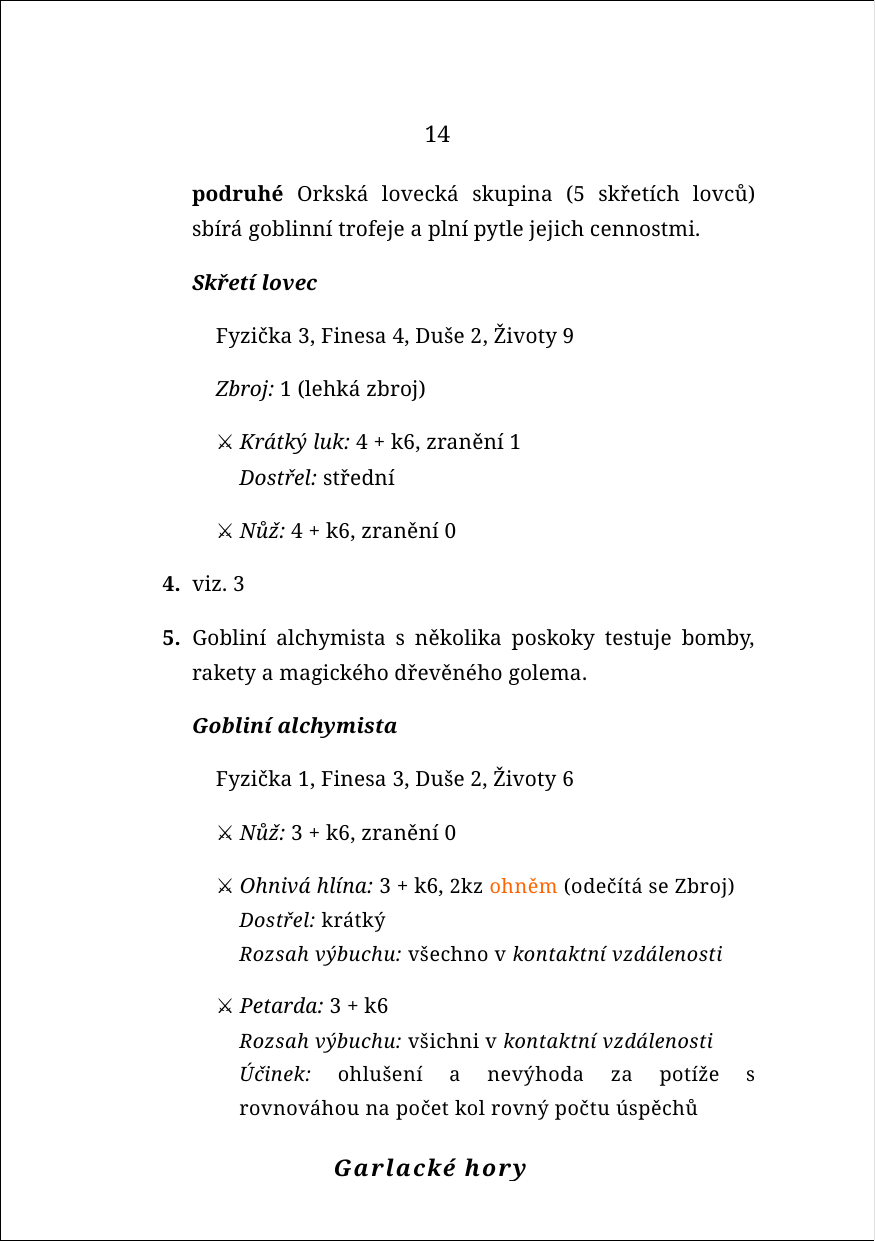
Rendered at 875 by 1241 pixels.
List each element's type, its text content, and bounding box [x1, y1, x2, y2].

list Gobliní alchymista [162, 711, 756, 740]
list Gobliní alchymista s několika poskoky testuje bomby, rakety a magického dřevěného golema. [162, 623, 756, 687]
list Fyzička 3, Finesa 4, Duše 2, Životy 9 [162, 321, 756, 349]
list podruhé Orkská lovecká skupina (5 skřetích lovců) sbírá goblinní trofeje a plní pytle jejich cennostmi. [162, 179, 756, 243]
list Rozsah výbuchu: všichni v kontaktní vzdálenosti [186, 1027, 756, 1054]
list ⚔ Krátký luk: 4 + k6, zranění 1 [162, 427, 756, 456]
list Dostřel: krátký [186, 907, 756, 933]
list ⚔ Ohnivá hlína: 3 + k6, 2kz ohněm (odečítá se Zbroj) [162, 871, 756, 899]
list Rozsah výbuchu: všechno v kontaktní vzdálenosti [186, 940, 756, 967]
list viz. 3 [162, 569, 756, 598]
list Dostřel: střední [186, 463, 756, 491]
list Zbroj: 1 (lehká zbroj) [162, 374, 756, 403]
list Fyzička 1, Finesa 3, Duše 2, Životy 6 [162, 764, 756, 793]
list ⚔ Nůž: 4 + k6, zranění 0 [162, 516, 756, 544]
list ⚔ Nůž: 3 + k6, zranění 0 [162, 818, 756, 846]
list Účinek: ohlušení a nevýhoda za potíže s rovnováhou na počet kol rovný počtu úspěchů [186, 1061, 756, 1121]
list Skřetí lovec [162, 268, 756, 296]
list ⚔ Petarda: 3 + k6 [162, 992, 756, 1020]
